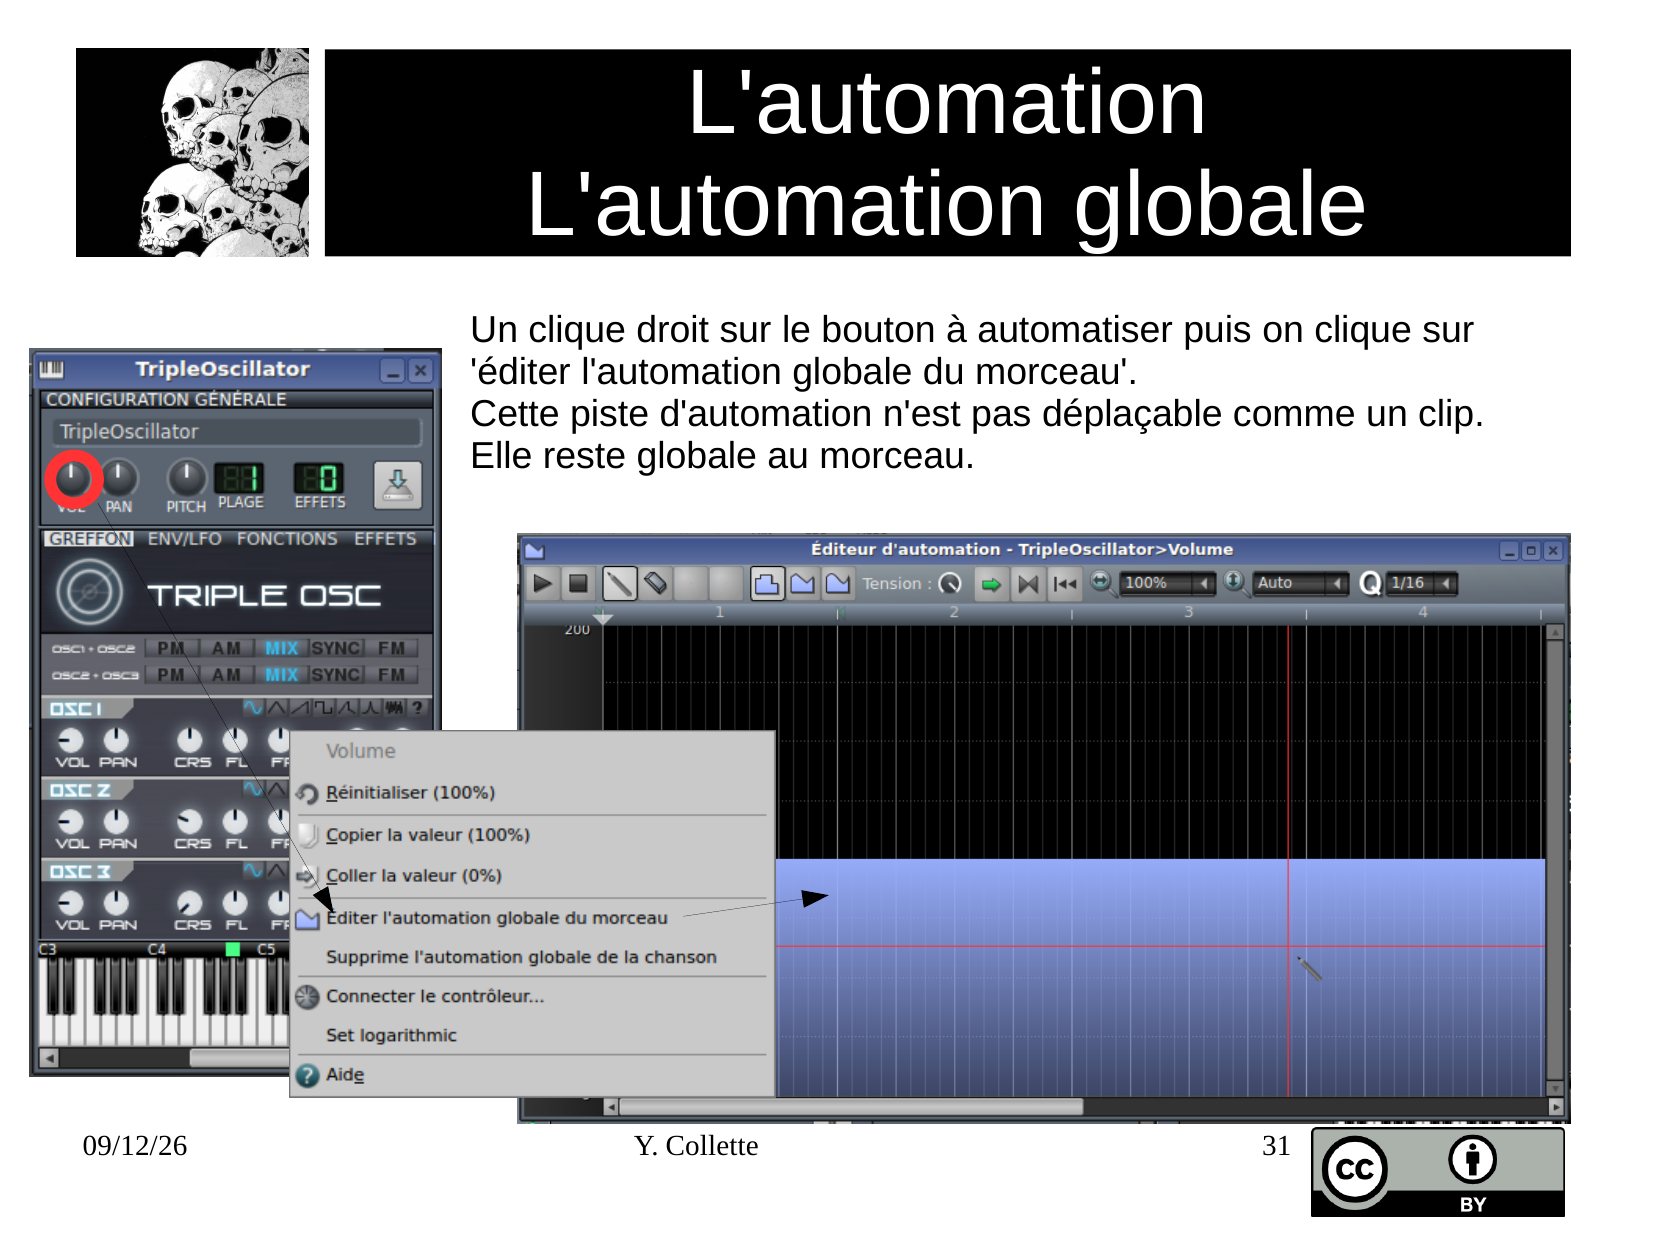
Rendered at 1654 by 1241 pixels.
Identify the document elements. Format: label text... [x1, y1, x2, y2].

text_box Un clique droit sur le bouton à automatiser puis on clique sur 'éditer l'automation globale du morceau'. Cette piste d'automation n'est pas déplaçable comme un clip. Elle reste globale au morceau. [455, 301, 1563, 484]
title L'automation L'automation globale [324, 49, 1571, 257]
picture [1311, 1127, 1565, 1217]
picture [29, 348, 1571, 1124]
picture [76, 48, 309, 257]
